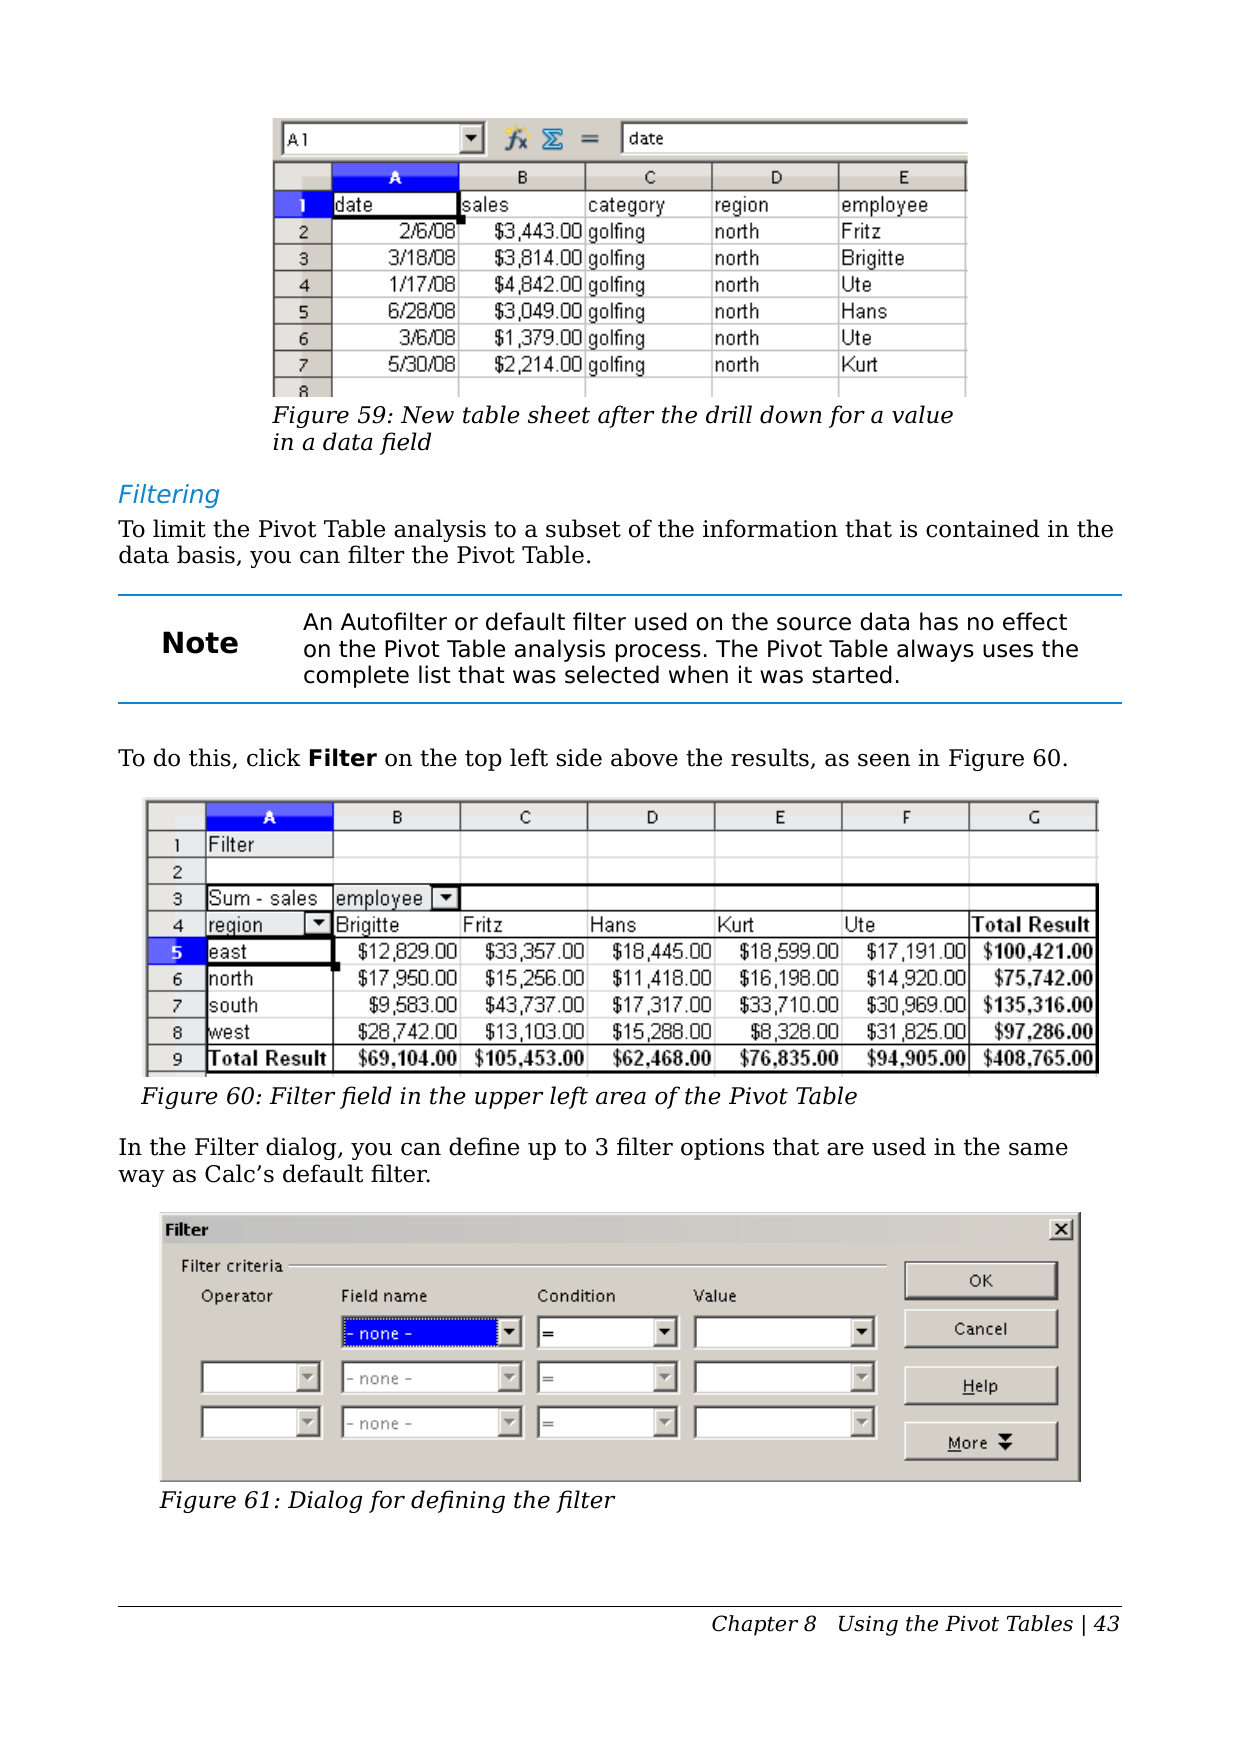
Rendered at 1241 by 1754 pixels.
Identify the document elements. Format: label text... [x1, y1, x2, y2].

text In the Filter dialog, you can define up to 3 filter options that are used in the same way as Calc’s default filter. [118, 1134, 1122, 1187]
subtitle Filtering [118, 480, 1122, 509]
text To limit the Pivot Table analysis to a subset of the information that is contained in the data basis, you can filter the Pivot Table. [118, 516, 1122, 569]
picture [159, 1212, 1081, 1482]
text Figure 59: New table sheet after the drill down for a value in a data field [272, 403, 968, 456]
table_header Note [118, 596, 281, 702]
text To do this, click Filter on the top left side above the results, as seen in Figure 60. [118, 746, 1122, 772]
picture [141, 797, 1099, 1077]
picture [272, 118, 968, 397]
text Figure 61: Dialog for defining the filter [159, 1488, 1081, 1514]
table_header An Autofilter or default filter used on the source data has no effect on the Pivot Table analysis process. The Pivot Table always uses the complete list that was selected when it was started. [281, 596, 1122, 702]
text Figure 60: Filter field in the upper left area of the Pivot Table [141, 1083, 1099, 1110]
